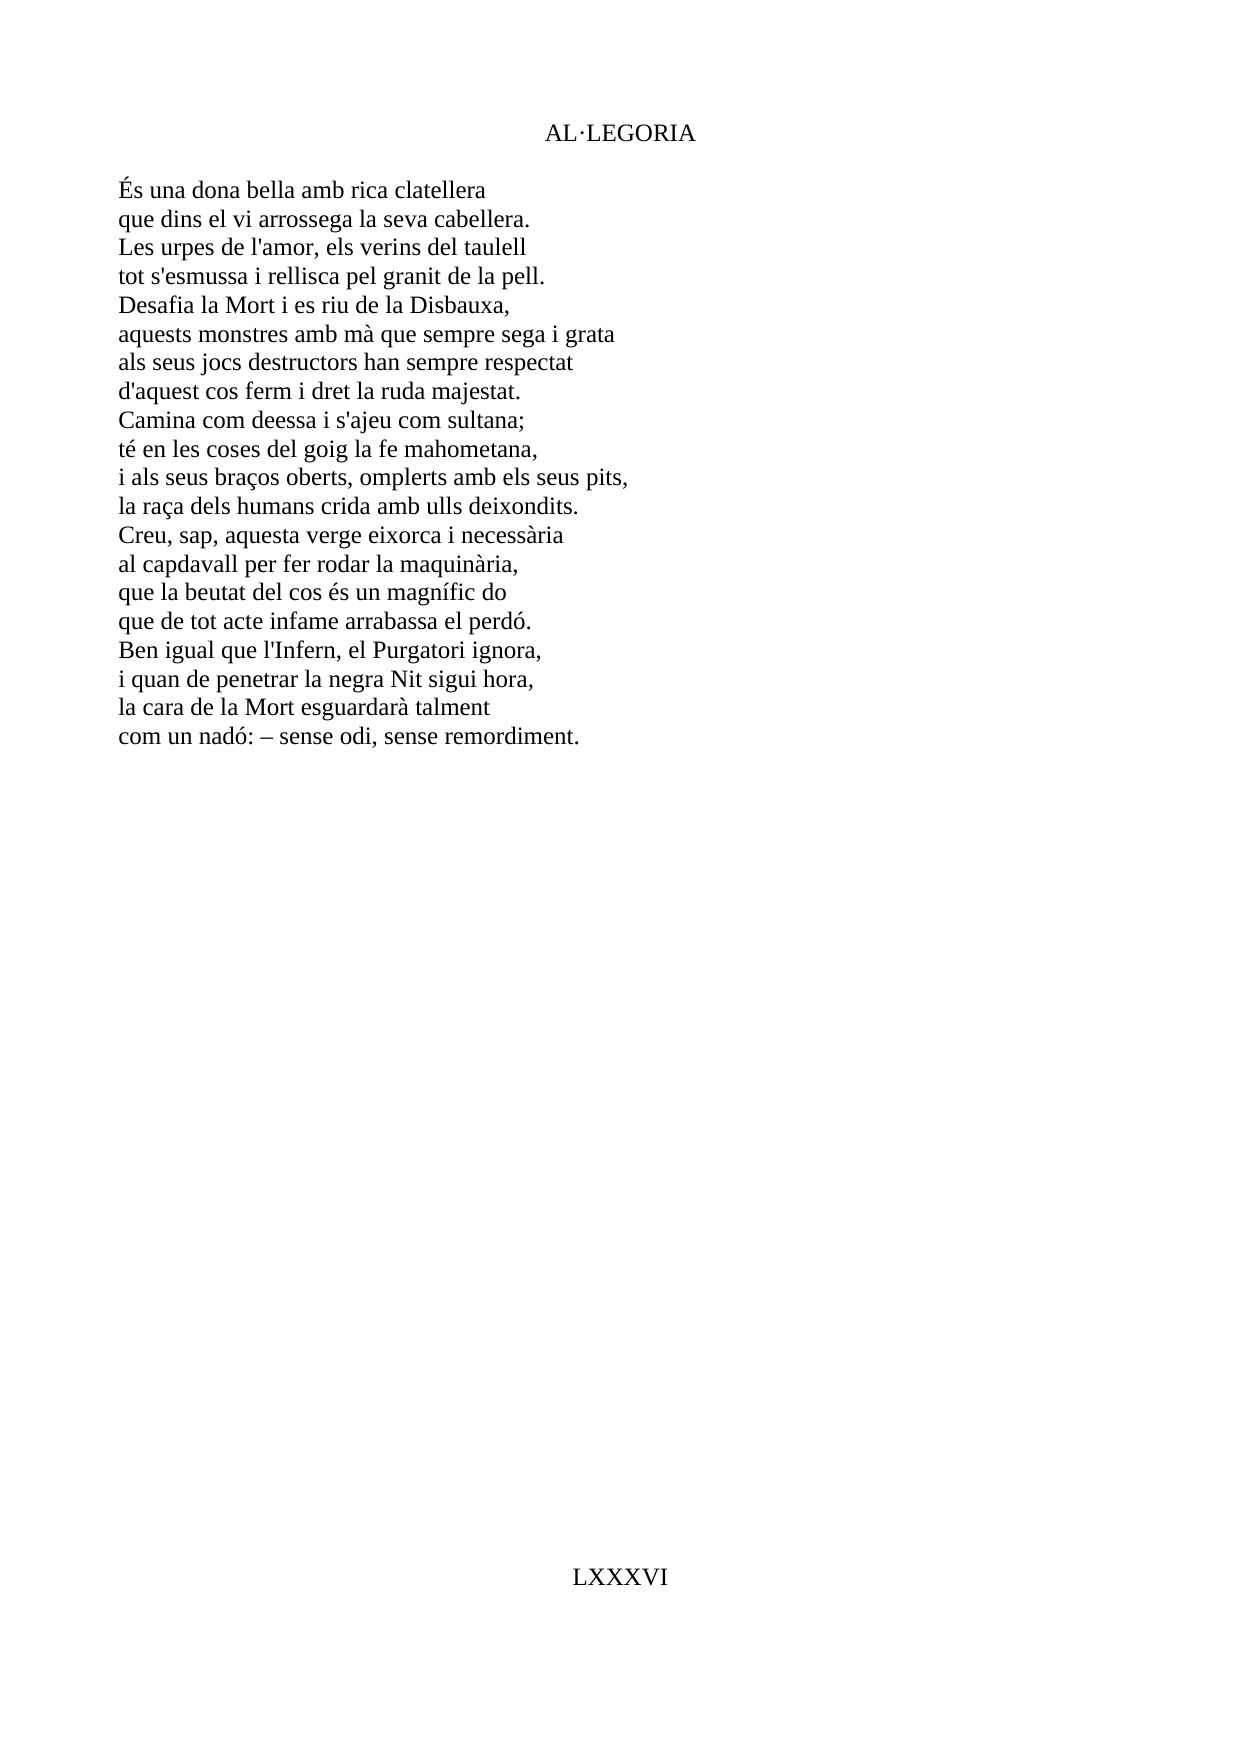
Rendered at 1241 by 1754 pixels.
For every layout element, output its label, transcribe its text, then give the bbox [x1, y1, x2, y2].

text Les urpes de l'amor, els verins del taulell [118, 232, 1122, 261]
text que de tot acte infame arrabassa el perdó. [118, 606, 1122, 635]
text LXXXVI [118, 1562, 1122, 1591]
text És una dona bella amb rica clatellera [118, 175, 1122, 204]
text la raça dels humans crida amb ulls deixondits. [118, 491, 1122, 520]
text Creu, sap, aquesta verge eixorca i necessària [118, 520, 1122, 549]
text als seus jocs destructors han sempre respectat [118, 347, 1122, 376]
text tot s'esmussa i rellisca pel granit de la pell. [118, 261, 1122, 290]
text la cara de la Mort esguardarà talment [118, 692, 1122, 721]
text i als seus braços oberts, omplerts amb els seus pits, [118, 462, 1122, 491]
text que dins el vi arrossega la seva cabellera. [118, 204, 1122, 232]
text al capdavall per fer rodar la maquinària, [118, 549, 1122, 577]
text que la beutat del cos és un magnífic do [118, 577, 1122, 606]
text té en les coses del goig la fe mahometana, [118, 434, 1122, 462]
text Ben igual que l'Infern, el Purgatori ignora, [118, 635, 1122, 664]
text Camina com deessa i s'ajeu com sultana; [118, 405, 1122, 434]
text i quan de penetrar la negra Nit sigui hora, [118, 664, 1122, 692]
text AL·LEGORIA [118, 118, 1122, 147]
text com un nadó: – sense odi, sense remordiment. [118, 721, 1122, 750]
text Desafia la Mort i es riu de la Disbauxa, [118, 290, 1122, 319]
text d'aquest cos ferm i dret la ruda majestat. [118, 376, 1122, 405]
text aquests monstres amb mà que sempre sega i grata [118, 319, 1122, 347]
